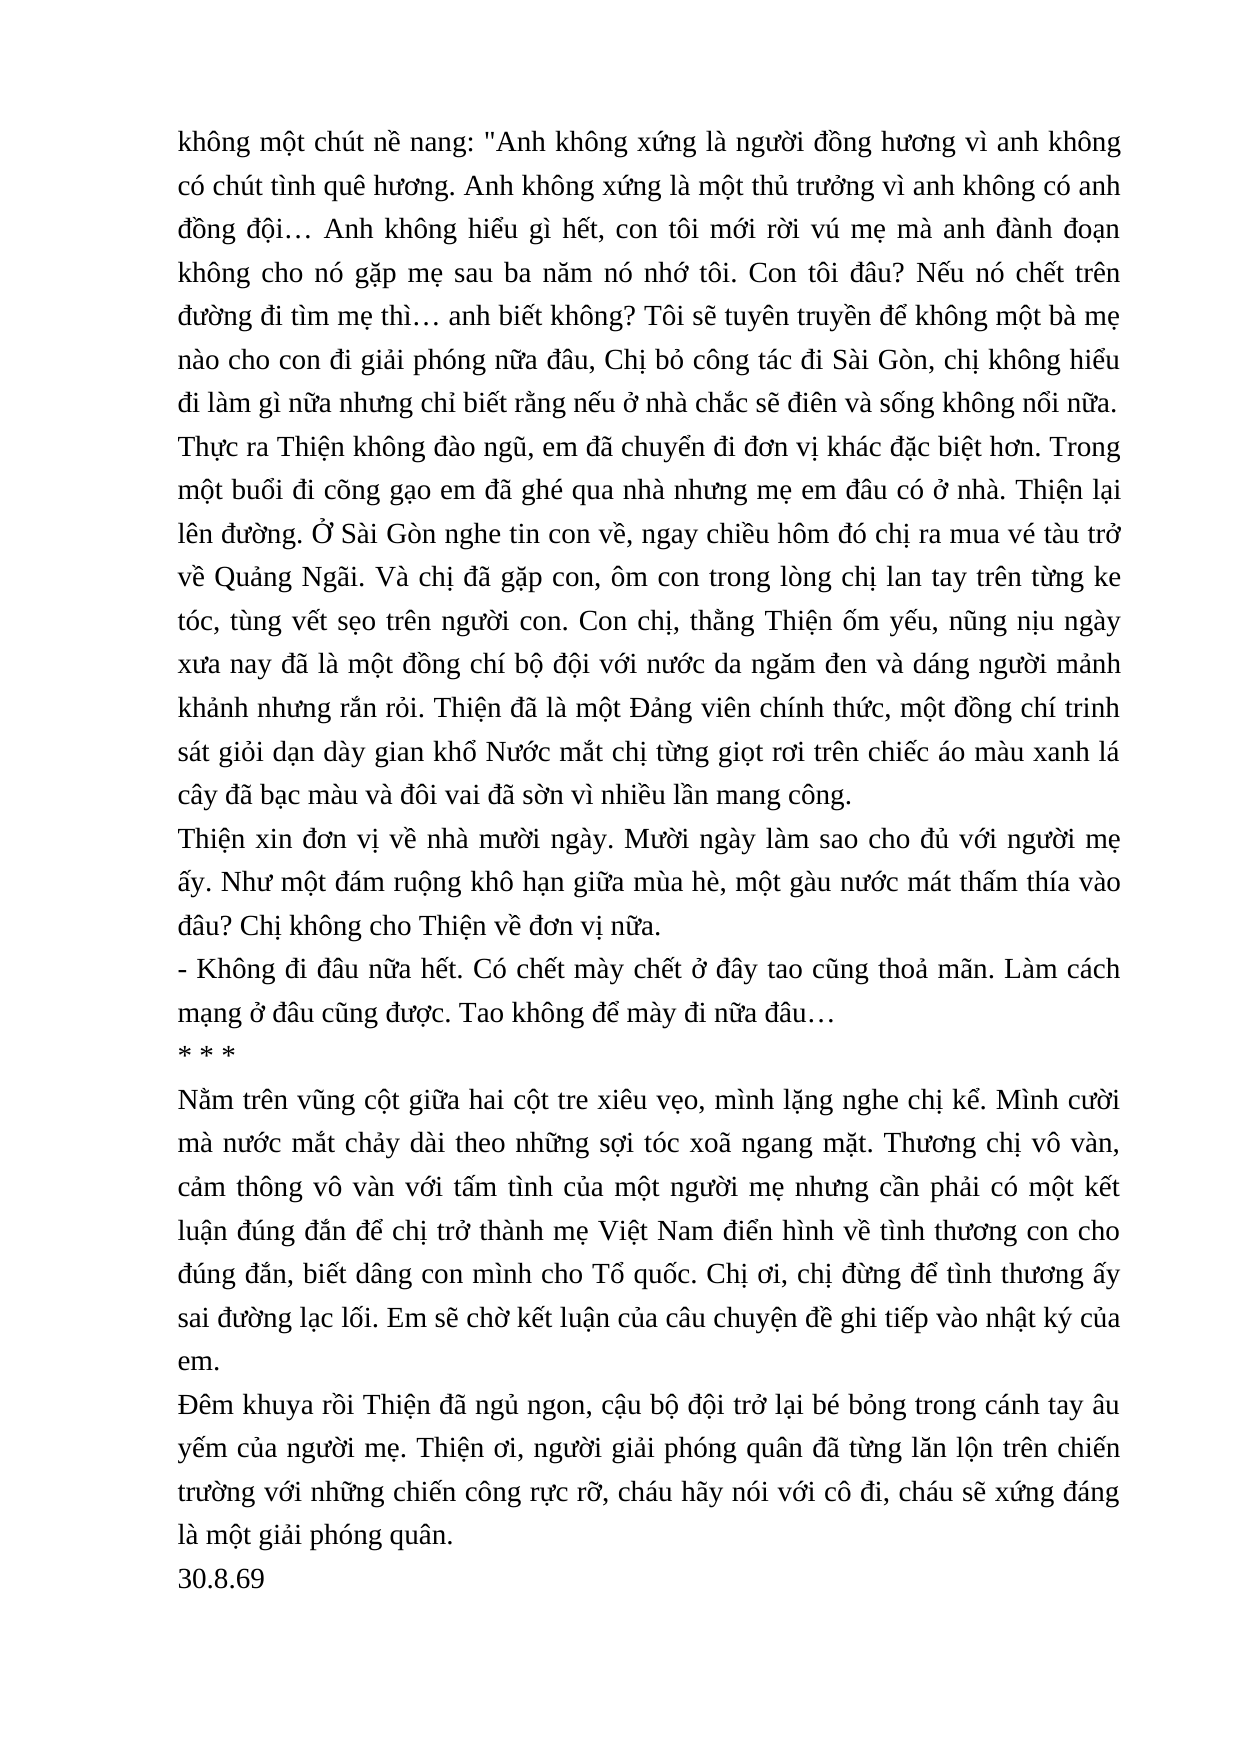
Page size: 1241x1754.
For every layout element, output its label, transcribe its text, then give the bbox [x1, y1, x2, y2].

text - Không đi đâu nữa hết. Có chết mày chết ở đây tao cũng thoả mãn. Làm cách mạng ở đâu cũng được. Tao không để mày đi nữa đâu… [177, 951, 1122, 1028]
text Thiện xin đơn vị về nhà mười ngày. Mười ngày làm sao cho đủ với người mẹ ấy. Như một đám ruộng khô hạn giữa mùa hè, một gàu nước mát thấm thía vào đâu? Chị không cho Thiện về đơn vị nữa. [177, 821, 1122, 941]
text Nằm trên vũng cột giữa hai cột tre xiêu vẹo, mình lặng nghe chị kể. Mình cười mà nước mắt chảy dài theo những sợi tóc xoã ngang mặt. Thương chị vô vàn, cảm thông vô vàn với tấm tình của một người mẹ nhưng cần phải có một kết luận đúng đắn để chị trở thành mẹ Việt Nam điển hình về tình thương con cho đúng đắn, biết dâng con mình cho Tổ quốc. Chị ơi, chị đừng để tình thương ấy sai đường lạc lối. Em sẽ chờ kết luận của câu chuyện đề ghi tiếp vào nhật ký của em. [177, 1082, 1122, 1377]
text Đêm khuya rồi Thiện đã ngủ ngon, cậu bộ đội trở lại bé bỏng trong cánh tay âu yếm của người mẹ. Thiện ơi, người giải phóng quân đã từng lăn lộn trên chiến trường với những chiến công rực rỡ, cháu hãy nói với cô đi, cháu sẽ xứng đáng là một giải phóng quân. [177, 1387, 1122, 1551]
text không một chút nề nang: "Anh không xứng là người đồng hương vì anh không có chút tình quê hương. Anh không xứng là một thủ trưởng vì anh không có anh đồng đội… Anh không hiểu gì hết, con tôi mới rời vú mẹ mà anh đành đoạn không cho nó gặp mẹ sau ba năm nó nhớ tôi. Con tôi đâu? Nếu nó chết trên đường đi tìm mẹ thì… anh biết không? Tôi sẽ tuyên truyền để không một bà mẹ nào cho con đi giải phóng nữa đâu, Chị bỏ công tác đi Sài Gòn, chị không hiểu đi làm gì nữa nhưng chỉ biết rằng nếu ở nhà chắc sẽ điên và sống không nổi nữa. [177, 124, 1122, 419]
text 30.8.69 [177, 1561, 1122, 1594]
text * * * [177, 1038, 1122, 1072]
text Thực ra Thiện không đào ngũ, em đã chuyển đi đơn vị khác đặc biệt hơn. Trong một buổi đi cõng gạo em đã ghé qua nhà nhưng mẹ em đâu có ở nhà. Thiện lại lên đường. Ở Sài Gòn nghe tin con về, ngay chiều hôm đó chị ra mua vé tàu trở về Quảng Ngãi. Và chị đã gặp con, ôm con trong lòng chị lan tay trên từng ke tóc, tùng vết sẹo trên người con. Con chị, thằng Thiện ốm yếu, nũng nịu ngày xưa nay đã là một đồng chí bộ đội với nước da ngăm đen và dáng người mảnh khảnh nhưng rắn rỏi. Thiện đã là một Đảng viên chính thức, một đồng chí trinh sát giỏi dạn dày gian khổ Nước mắt chị từng giọt rơi trên chiếc áo màu xanh lá cây đã bạc màu và đôi vai đã sờn vì nhiều lần mang công. [177, 429, 1122, 811]
